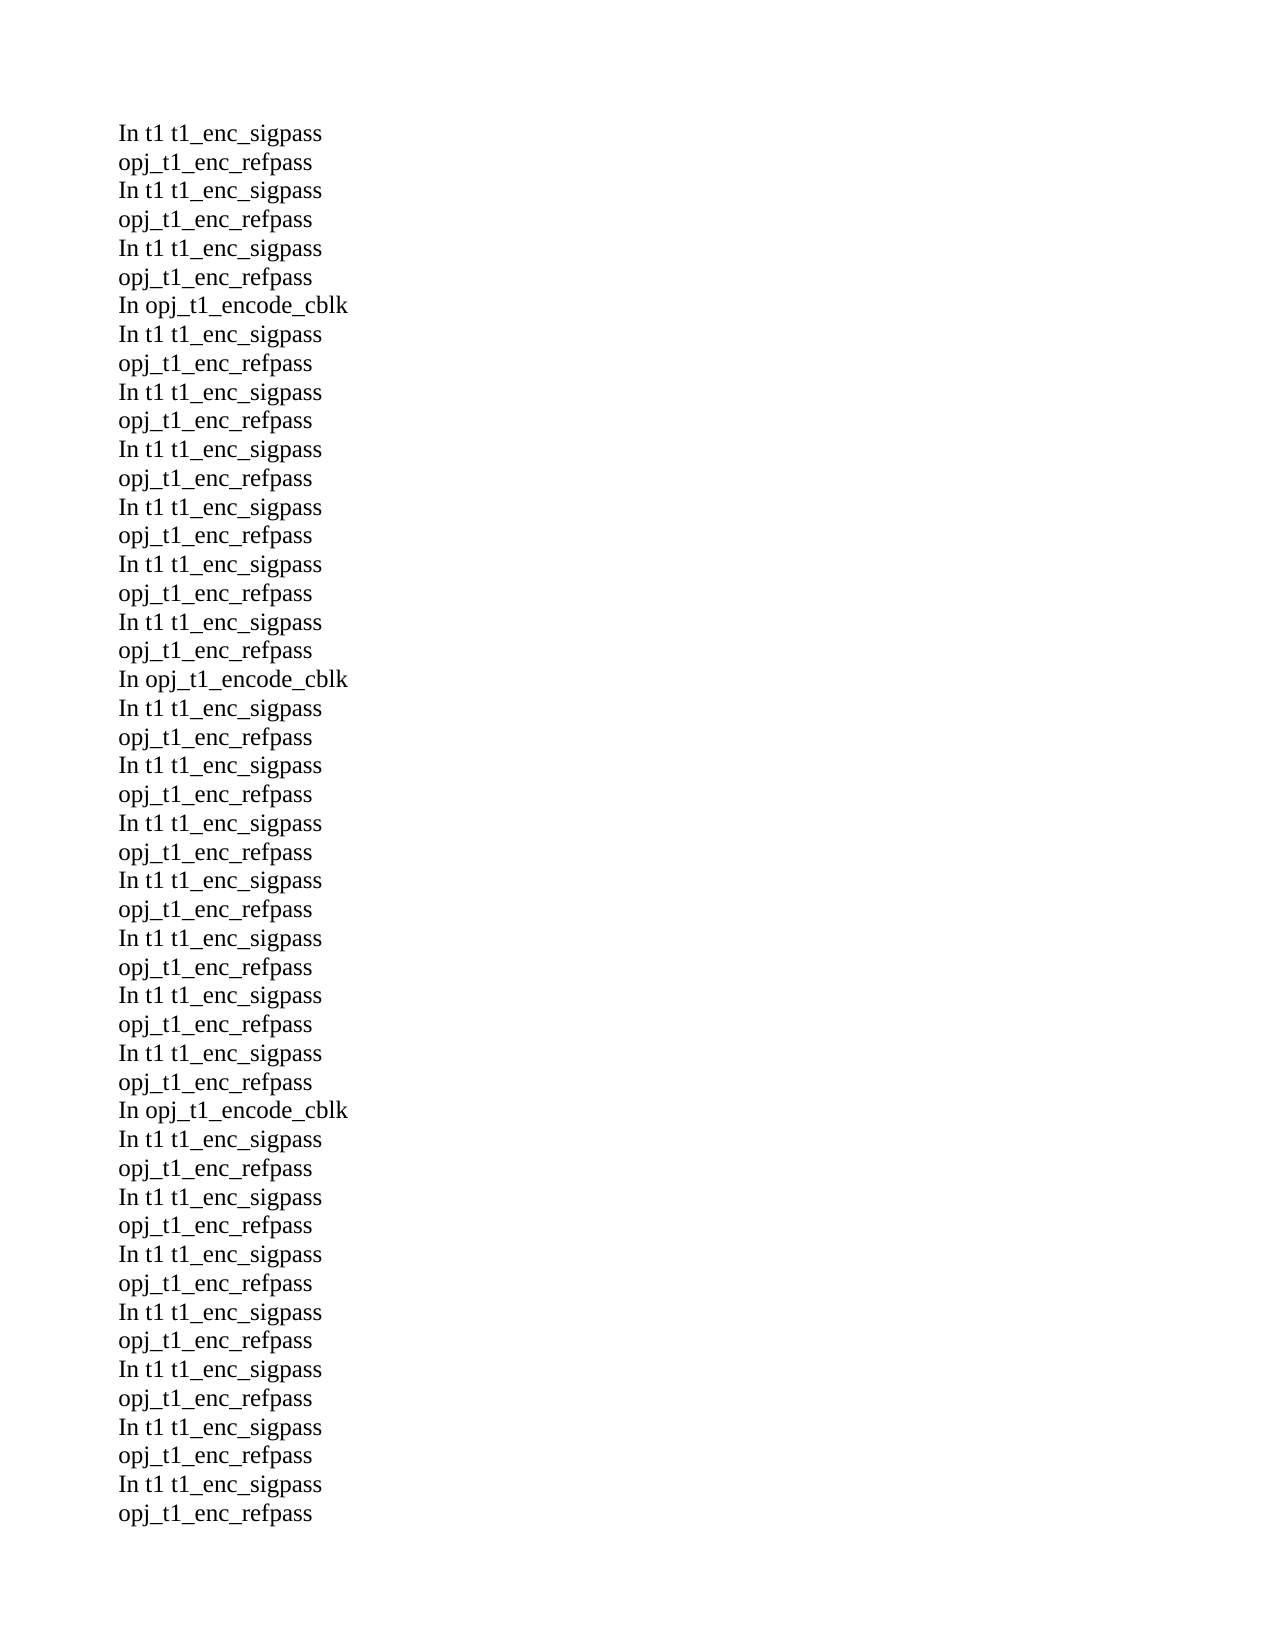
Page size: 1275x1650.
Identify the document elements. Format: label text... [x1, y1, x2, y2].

text In t1 t1_enc_sigpass [118, 1297, 1157, 1326]
text opj_t1_enc_refpass [118, 406, 1157, 434]
text In t1 t1_enc_sigpass [118, 1354, 1157, 1383]
text opj_t1_enc_refpass [118, 463, 1157, 492]
text opj_t1_enc_refpass [118, 1153, 1157, 1182]
text In t1 t1_enc_sigpass [118, 808, 1157, 837]
text opj_t1_enc_refpass [118, 779, 1157, 808]
text In t1 t1_enc_sigpass [118, 923, 1157, 952]
text opj_t1_enc_refpass [118, 1067, 1157, 1096]
text In t1 t1_enc_sigpass [118, 118, 1157, 147]
text opj_t1_enc_refpass [118, 894, 1157, 923]
text In t1 t1_enc_sigpass [118, 1182, 1157, 1211]
text opj_t1_enc_refpass [118, 262, 1157, 291]
text opj_t1_enc_refpass [118, 1498, 1157, 1527]
text opj_t1_enc_refpass [118, 1009, 1157, 1038]
text In opj_t1_encode_cblk [118, 1096, 1157, 1124]
text In t1 t1_enc_sigpass [118, 176, 1157, 204]
text In t1 t1_enc_sigpass [118, 1038, 1157, 1067]
text opj_t1_enc_refpass [118, 1441, 1157, 1469]
text opj_t1_enc_refpass [118, 1326, 1157, 1354]
text opj_t1_enc_refpass [118, 636, 1157, 664]
text opj_t1_enc_refpass [118, 521, 1157, 549]
text opj_t1_enc_refpass [118, 952, 1157, 981]
text In t1 t1_enc_sigpass [118, 549, 1157, 578]
text In t1 t1_enc_sigpass [118, 981, 1157, 1009]
text In opj_t1_encode_cblk [118, 291, 1157, 319]
text opj_t1_enc_refpass [118, 1383, 1157, 1412]
text In t1 t1_enc_sigpass [118, 607, 1157, 636]
text In t1 t1_enc_sigpass [118, 233, 1157, 262]
text In t1 t1_enc_sigpass [118, 319, 1157, 348]
text opj_t1_enc_refpass [118, 578, 1157, 607]
text opj_t1_enc_refpass [118, 348, 1157, 377]
text opj_t1_enc_refpass [118, 147, 1157, 176]
text opj_t1_enc_refpass [118, 204, 1157, 233]
text opj_t1_enc_refpass [118, 722, 1157, 751]
text In t1 t1_enc_sigpass [118, 492, 1157, 521]
text In t1 t1_enc_sigpass [118, 434, 1157, 463]
text opj_t1_enc_refpass [118, 1268, 1157, 1297]
text In t1 t1_enc_sigpass [118, 866, 1157, 894]
text opj_t1_enc_refpass [118, 837, 1157, 866]
text In t1 t1_enc_sigpass [118, 751, 1157, 779]
text In opj_t1_encode_cblk [118, 664, 1157, 693]
text In t1 t1_enc_sigpass [118, 1469, 1157, 1498]
text In t1 t1_enc_sigpass [118, 693, 1157, 722]
text In t1 t1_enc_sigpass [118, 377, 1157, 406]
text In t1 t1_enc_sigpass [118, 1239, 1157, 1268]
text opj_t1_enc_refpass [118, 1211, 1157, 1239]
text In t1 t1_enc_sigpass [118, 1124, 1157, 1153]
text In t1 t1_enc_sigpass [118, 1412, 1157, 1441]
